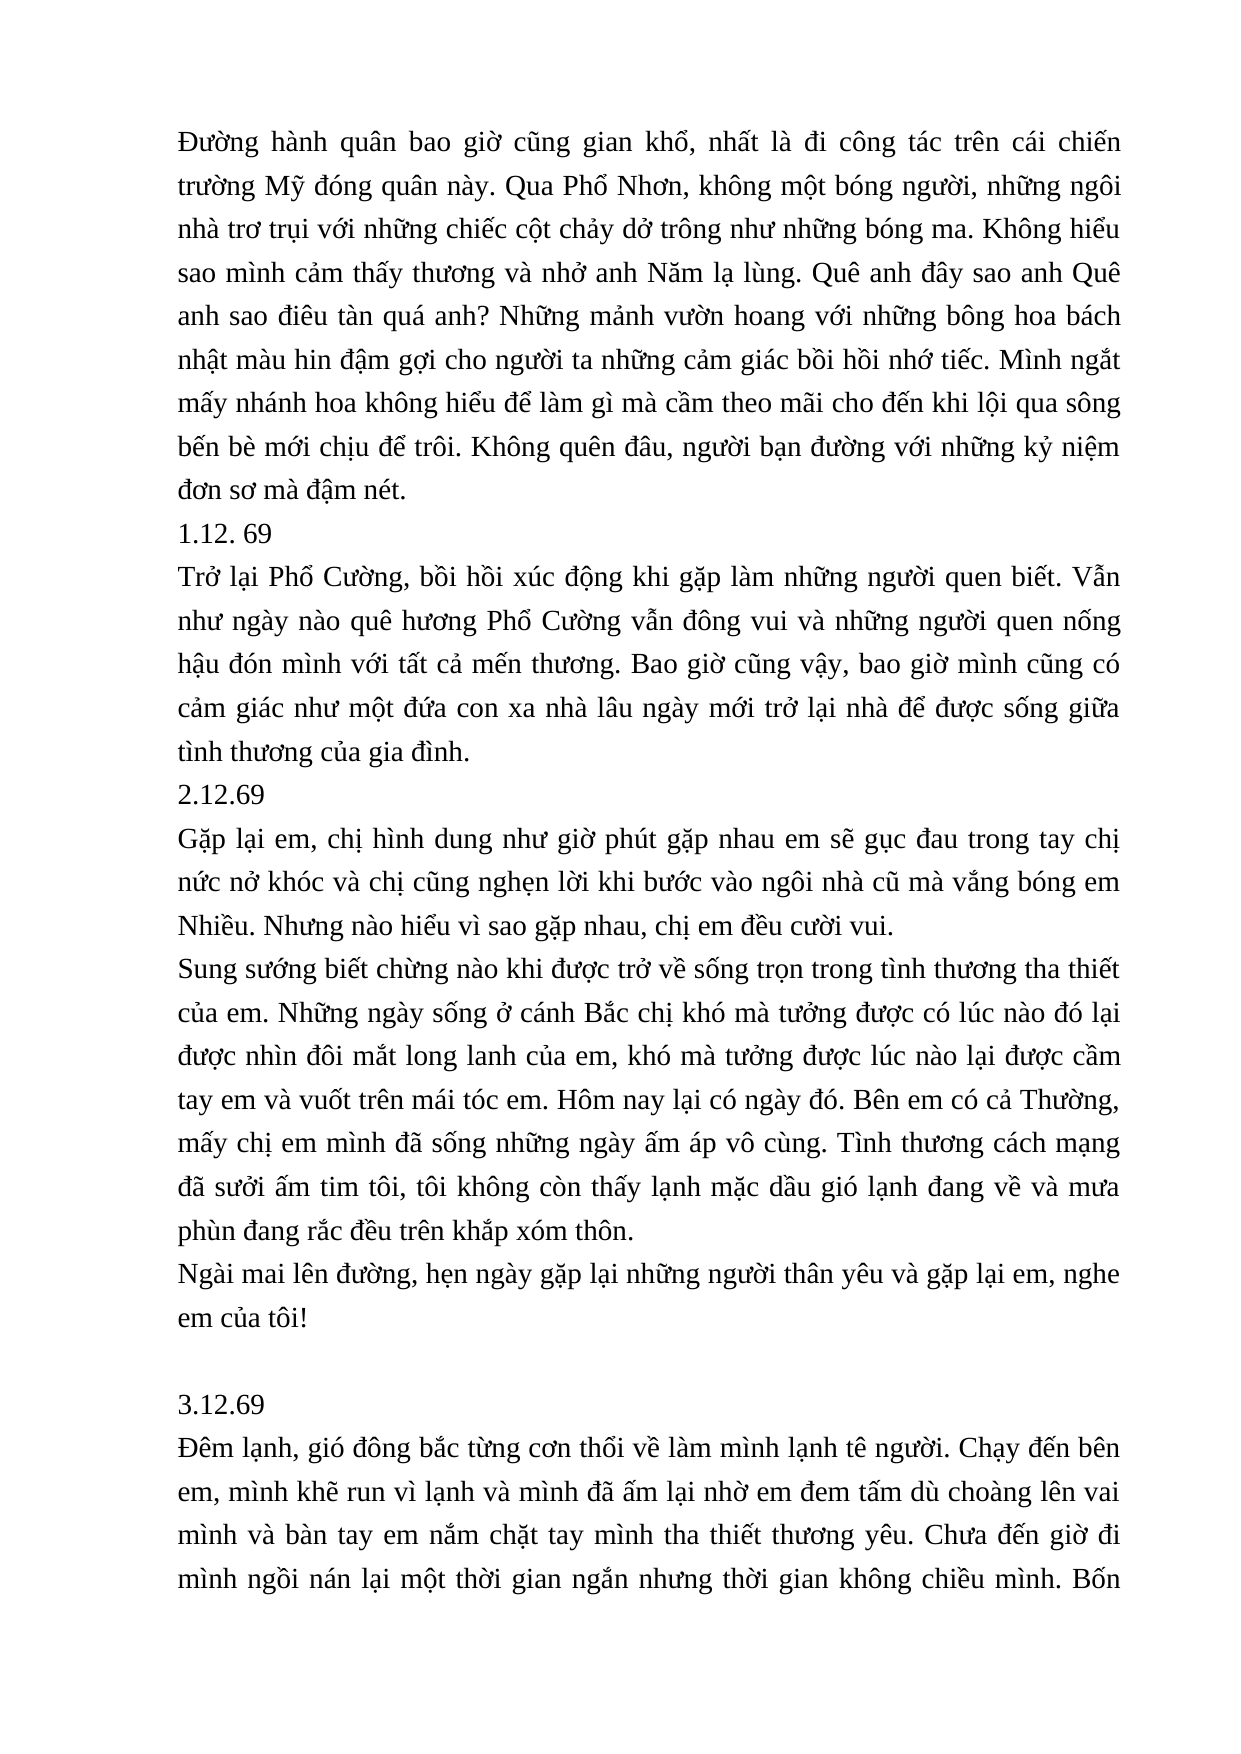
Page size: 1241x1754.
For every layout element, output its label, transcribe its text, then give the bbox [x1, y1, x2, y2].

text Đêm lạnh, gió đông bắc từng cơn thổi về làm mình lạnh tê người. Chạy đến bên em, mình khẽ run vì lạnh và mình đã ấm lại nhờ em đem tấm dù choàng lên vai mình và bàn tay em nắm chặt tay mình tha thiết thương yêu. Chưa đến giờ đi mình ngồi nán lại một thời gian ngắn nhưng thời gian không chiều mình. Bốn [177, 1430, 1122, 1594]
text Đường hành quân bao giờ cũng gian khổ, nhất là đi công tác trên cái chiến trường Mỹ đóng quân này. Qua Phổ Nhơn, không một bóng người, những ngôi nhà trơ trụi với những chiếc cột chảy dở trông như những bóng ma. Không hiểu sao mình cảm thấy thương và nhở anh Năm lạ lùng. Quê anh đây sao anh Quê anh sao điêu tàn quá anh? Những mảnh vườn hoang với những bông hoa bách nhật màu hin đậm gợi cho người ta những cảm giác bồi hồi nhớ tiếc. Mình ngắt mấy nhánh hoa không hiểu để làm gì mà cầm theo mãi cho đến khi lội qua sông bến bè mới chịu để trôi. Không quên đâu, người bạn đường với những kỷ niệm đơn sơ mà đậm nét. [177, 124, 1122, 506]
text 3.12.69 [177, 1387, 1122, 1420]
text Sung sướng biết chừng nào khi được trở về sống trọn trong tình thương tha thiết của em. Những ngày sống ở cánh Bắc chị khó mà tưởng được có lúc nào đó lại được nhìn đôi mắt long lanh của em, khó mà tưởng được lúc nào lại được cầm tay em và vuốt trên mái tóc em. Hôm nay lại có ngày đó. Bên em có cả Thường, mấy chị em mình đã sống những ngày ấm áp vô cùng. Tình thương cách mạng đã sưởi ấm tim tôi, tôi không còn thấy lạnh mặc dầu gió lạnh đang về và mưa phùn đang rắc đều trên khắp xóm thôn. [177, 951, 1122, 1246]
text 2.12.69 [177, 777, 1122, 811]
text Ngài mai lên đường, hẹn ngày gặp lại những người thân yêu và gặp lại em, nghe em của tôi! [177, 1256, 1122, 1333]
text Trở lại Phổ Cường, bồi hồi xúc động khi gặp làm những người quen biết. Vẫn như ngày nào quê hương Phổ Cường vẫn đông vui và những người quen nống hậu đón mình với tất cả mến thương. Bao giờ cũng vậy, bao giờ mình cũng có cảm giác như một đứa con xa nhà lâu ngày mới trở lại nhà để được sống giữa tình thương của gia đình. [177, 559, 1122, 767]
text 1.12. 69 [177, 516, 1122, 549]
text Gặp lại em, chị hình dung như giờ phút gặp nhau em sẽ gục đau trong tay chị nức nở khóc và chị cũng nghẹn lời khi bước vào ngôi nhà cũ mà vắng bóng em Nhiều. Nhưng nào hiểu vì sao gặp nhau, chị em đều cười vui. [177, 821, 1122, 941]
